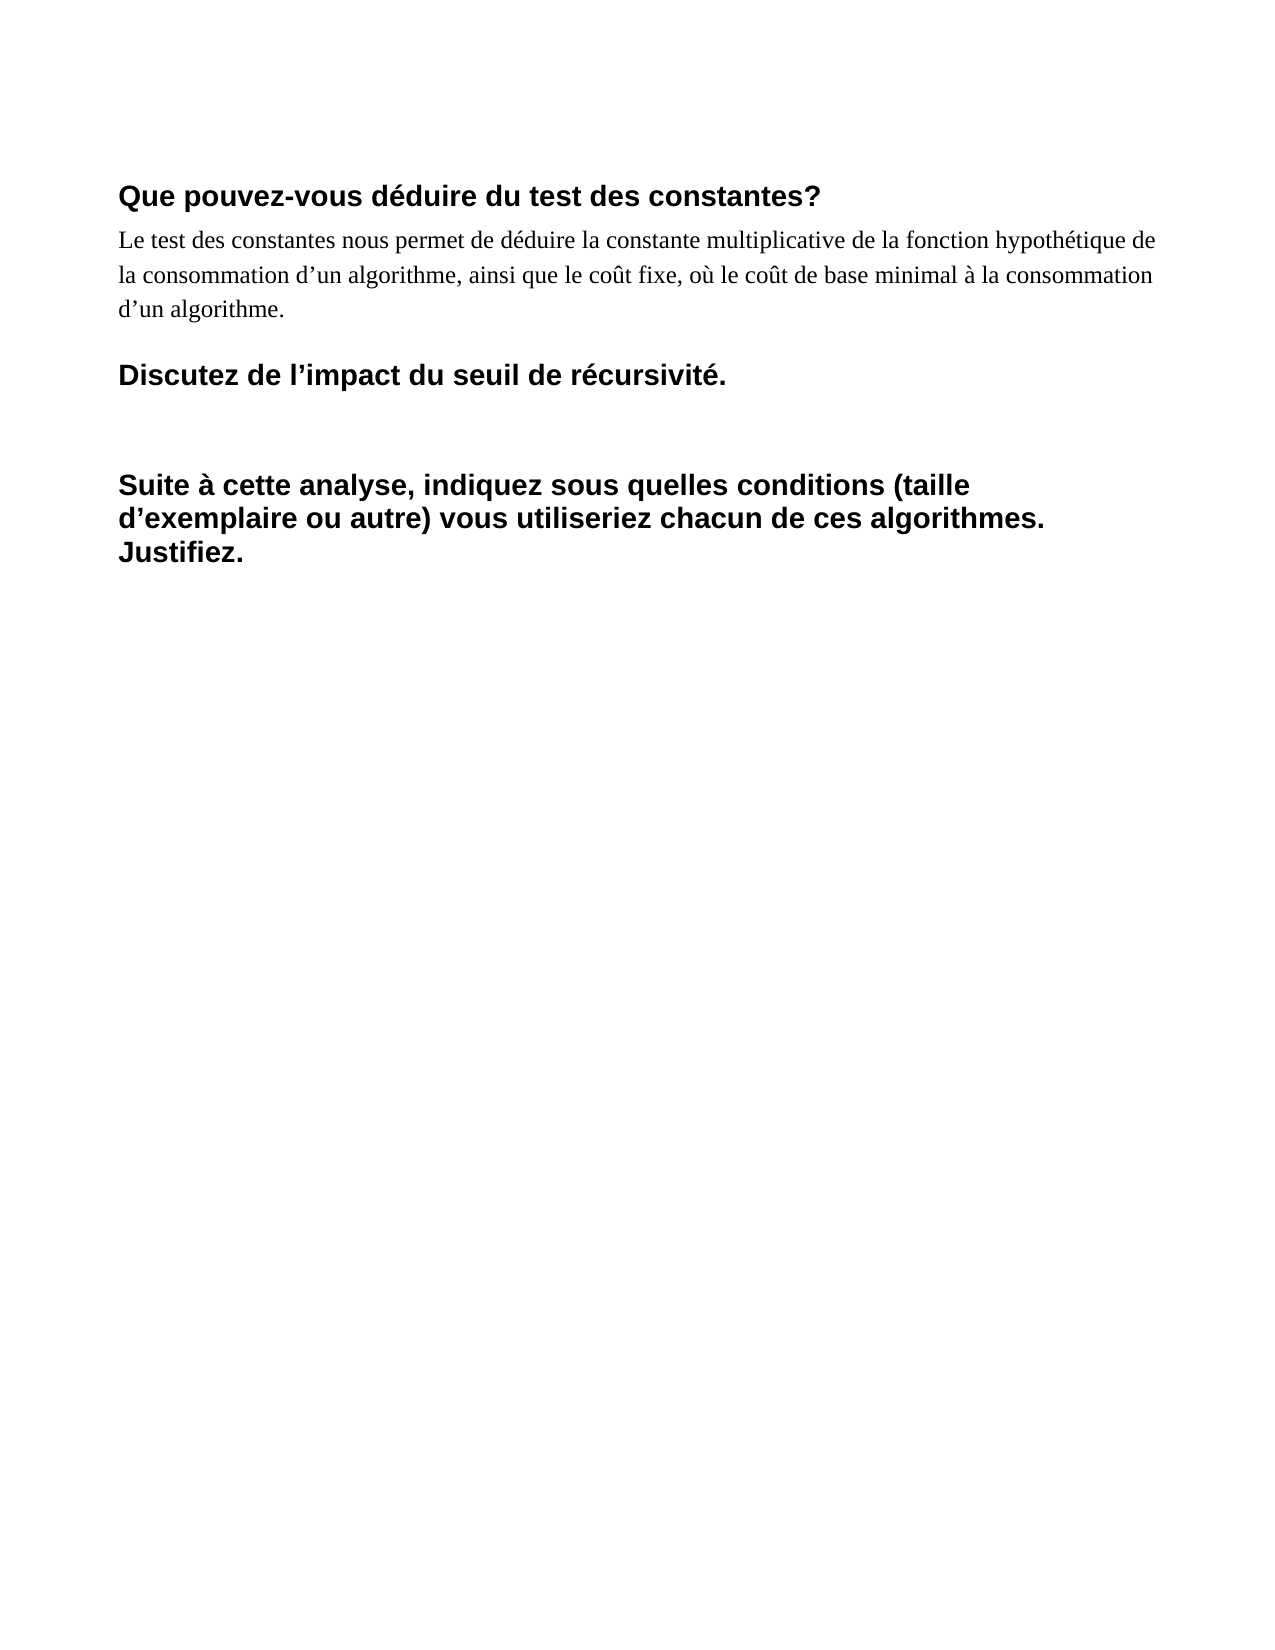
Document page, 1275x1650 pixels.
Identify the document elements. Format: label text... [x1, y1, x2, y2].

text Le test des constantes nous permet de déduire la constante multiplicative de la fonction hypothétique de la consommation d’un algorithme, ainsi que le coût fixe, où le coût de base minimal à la consommation d’un algorithme. [118, 225, 1157, 323]
subtitle Discutez de l’impact du seuil de récursivité. [118, 358, 1157, 392]
subtitle Suite à cette analyse, indiquez sous quelles conditions (taille d’exemplaire ou autre) vous utiliseriez chacun de ces algorithmes. Justifiez. [118, 468, 1157, 569]
subtitle Que pouvez-vous déduire du test des constantes? [118, 179, 1157, 213]
